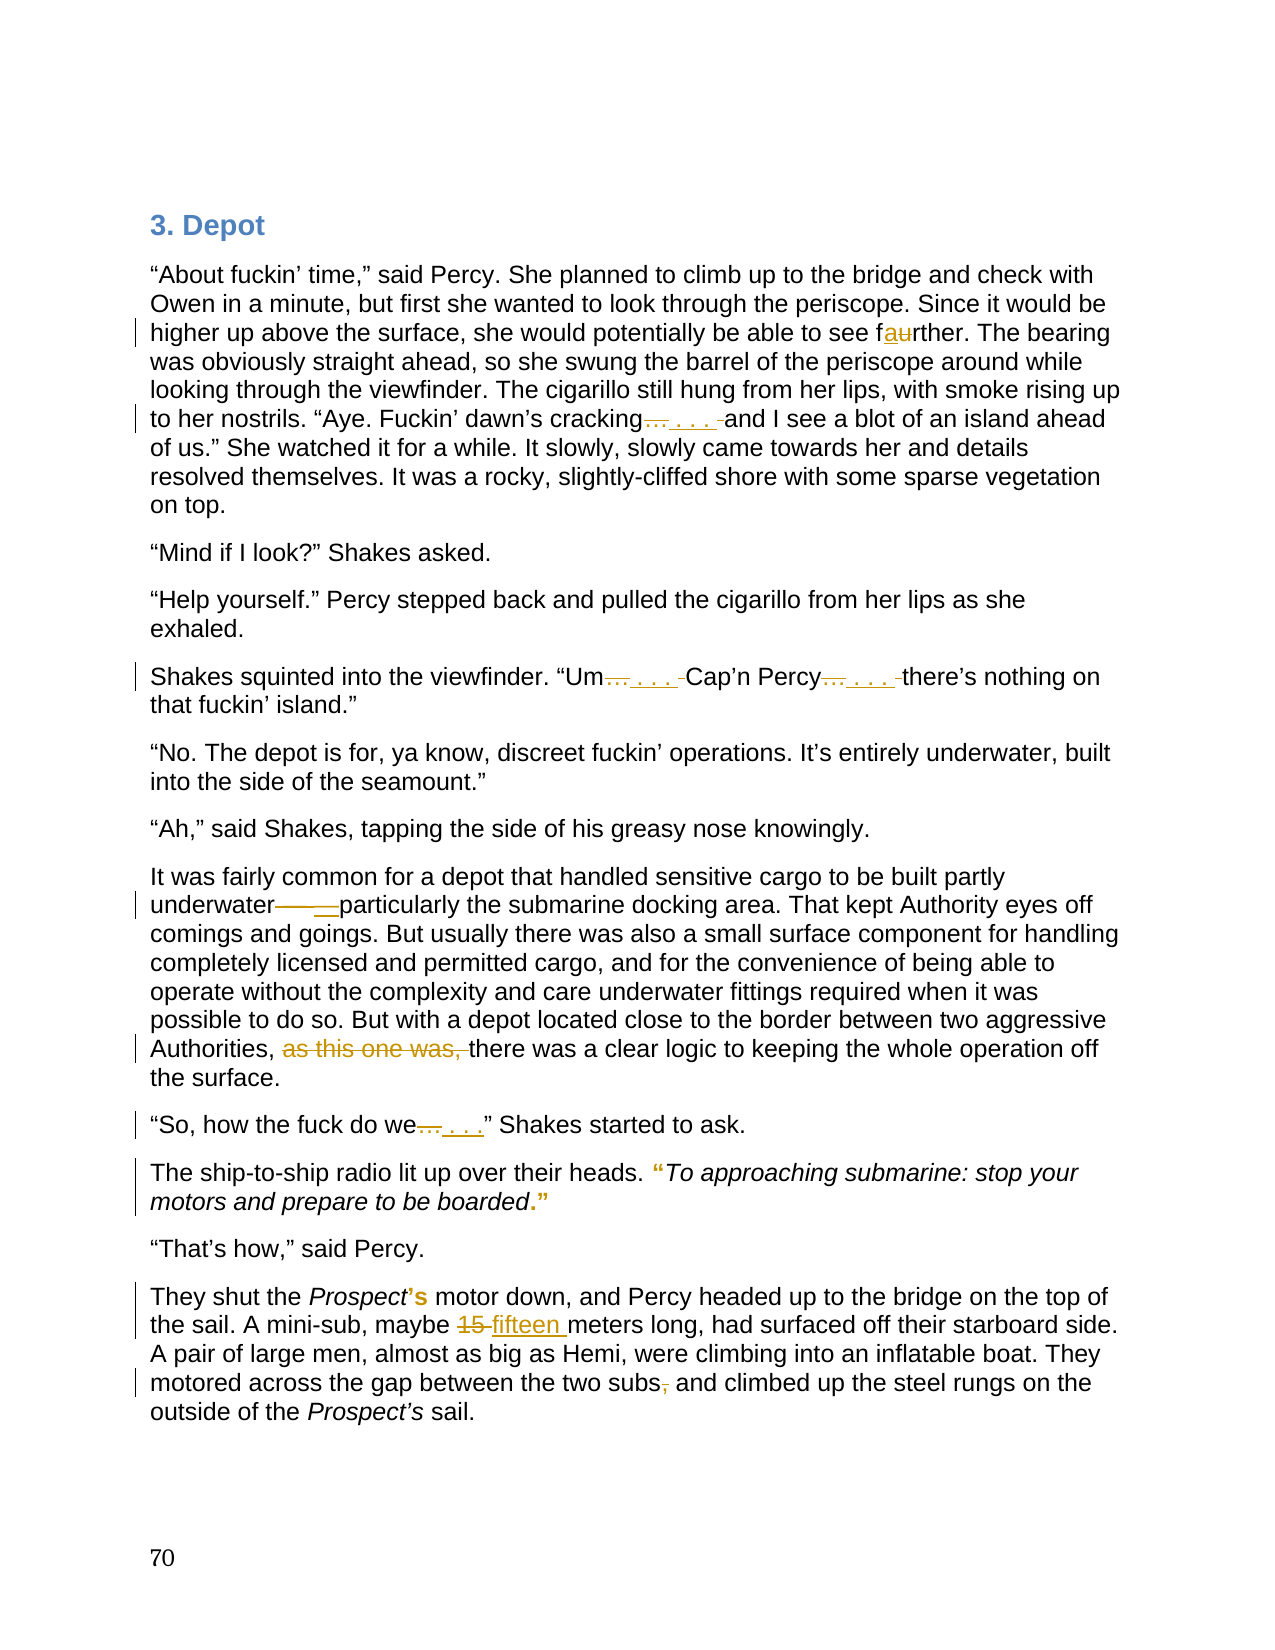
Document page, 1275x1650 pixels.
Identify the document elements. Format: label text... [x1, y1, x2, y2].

text It was fairly common for a depot that handled sensitive cargo to be built partly underwater—particularly the submarine docking area. That kept Authority eyes off comings and goings. But usually there was also a small surface component for handling completely licensed and permitted cargo, and for the convenience of being able to operate without the complexity and care underwater fittings required when it was possible to do so. But with a depot located close to the border between two aggressive Authorities, there was a clear logic to keeping the whole operation off the surface. [150, 862, 1125, 1092]
text “So, how the fuck do we . . .” Shakes started to ask. [150, 1111, 1125, 1139]
text “No. The depot is for, ya know, discreet fuckin’ operations. It’s entirely underwater, built into the side of the seamount.” [150, 738, 1125, 796]
subtitle 3. Depot [150, 208, 1125, 242]
text “Help yourself.” Percy stepped back and pulled the cigarillo from her lips as she exhaled. [150, 586, 1125, 643]
text “That’s how,” said Percy. [150, 1234, 1125, 1263]
text “About fuckin’ time,” said Percy. She planned to climb up to the bridge and check with Owen in a minute, but first she wanted to look through the periscope. Since it would be higher up above the surface, she would potentially be able to see farther. The bearing was obviously straight ahead, so she swung the barrel of the periscope around while looking through the viewfinder. The cigarillo still hung from her lips, with smoke rising up to her nostrils. “Aye. Fuckin’ dawn’s cracking . . . and I see a blot of an island ahead of us.” She watched it for a while. It slowly, slowly came towards her and details resolved themselves. It was a rocky, slightly-cliffed shore with some sparse vegetation on top. [150, 261, 1125, 519]
text The ship-to-ship radio lit up over their heads. “To approaching submarine: stop your motors and prepare to be boarded.” [150, 1158, 1125, 1216]
text “Mind if I look?” Shakes asked. [150, 538, 1125, 567]
text Shakes squinted into the viewfinder. “Um . . . Cap’n Percy . . . there’s nothing on that fuckin’ island.” [150, 662, 1125, 719]
text “Ah,” said Shakes, tapping the side of his greasy nose knowingly. [150, 814, 1125, 843]
text They shut the Prospect’s motor down, and Percy headed up to the bridge on the top of the sail. A mini-sub, maybe fifteen meters long, had surfaced off their starboard side. A pair of large men, almost as big as Hemi, were climbing into an inflatable boat. They motored across the gap between the two subs and climbed up the steel rungs on the outside of the Prospect’s sail. [150, 1282, 1125, 1426]
